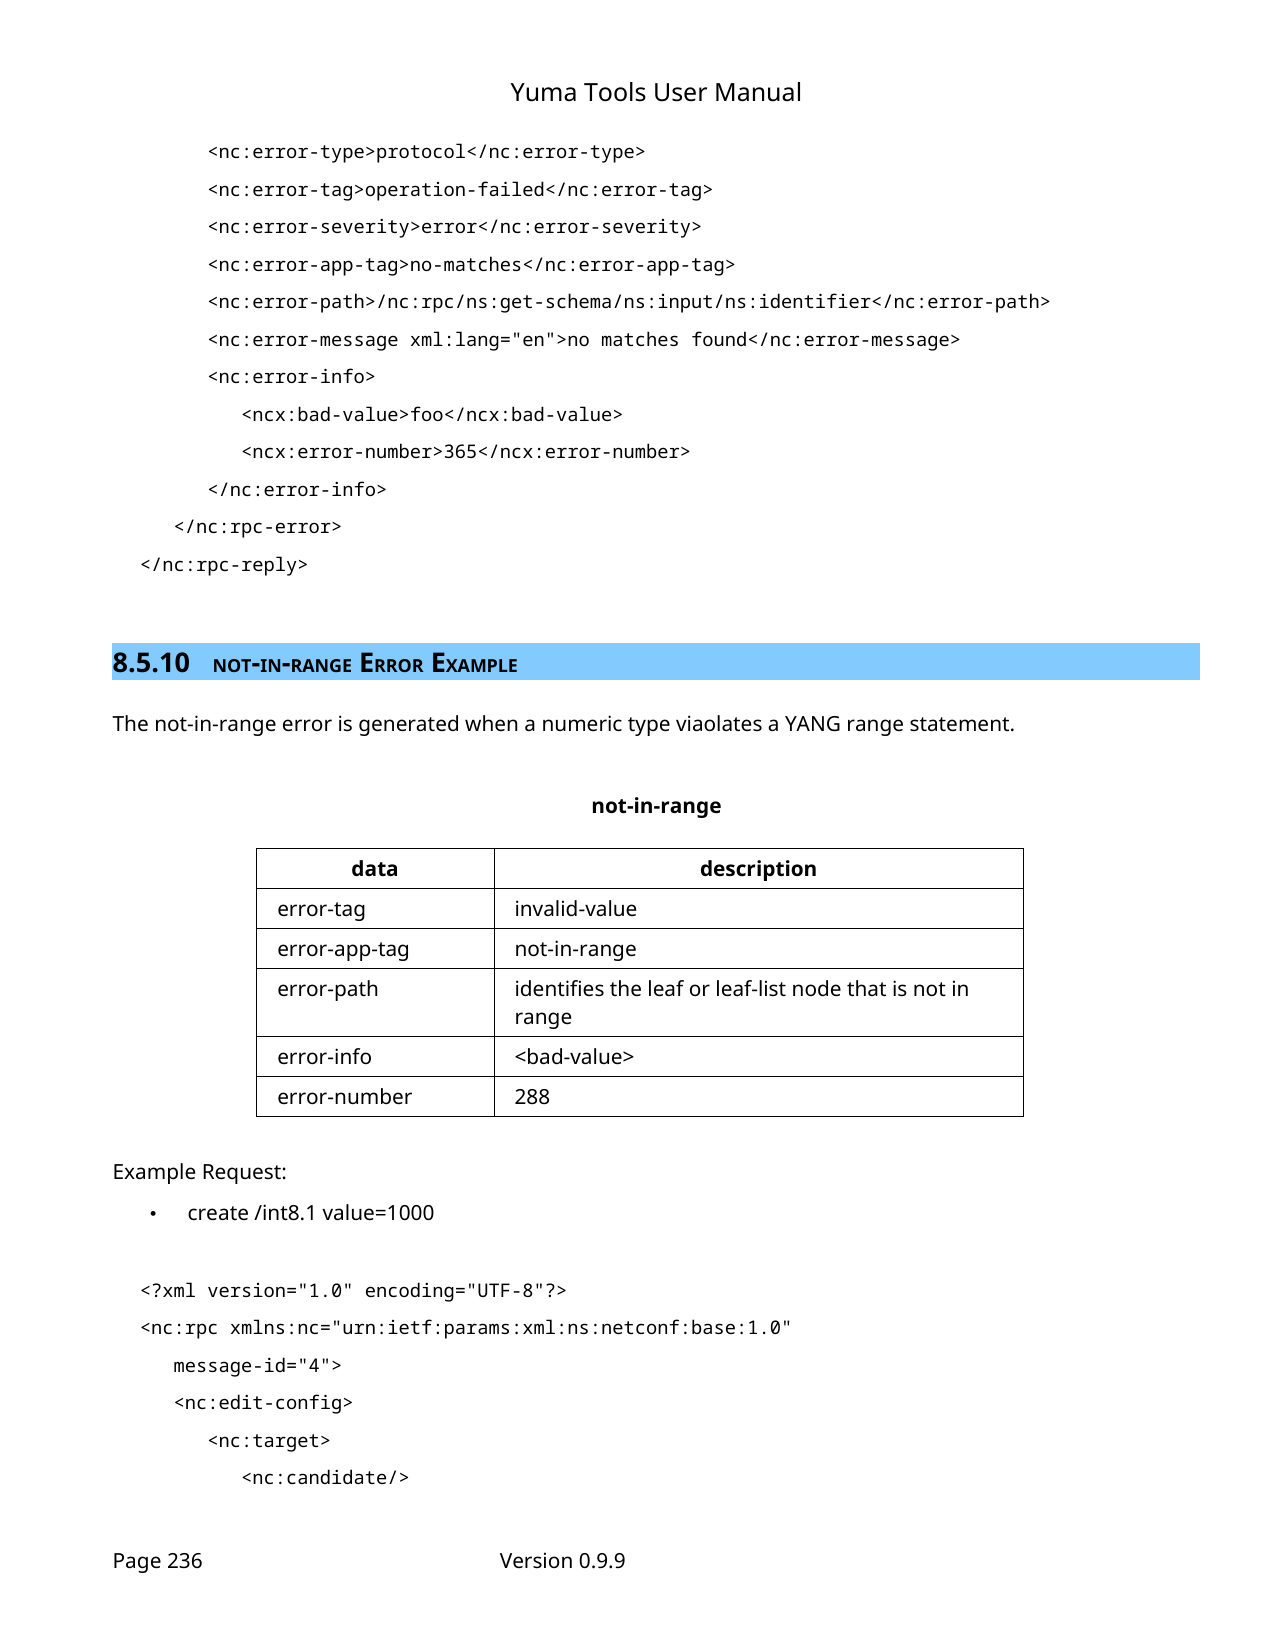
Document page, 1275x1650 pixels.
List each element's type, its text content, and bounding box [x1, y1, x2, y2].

text <nc:error-tag>operation-failed</nc:error-tag> [139, 176, 1200, 202]
text </nc:error-info> [139, 476, 1200, 502]
text <nc:target> [139, 1427, 1200, 1452]
table_cell error-app-tag [257, 929, 494, 968]
text Example Request: [112, 1157, 1200, 1186]
table_cell error-info [257, 1037, 494, 1076]
text The not-in-range error is generated when a numeric type viaolates a YANG range statement. [112, 709, 1200, 738]
text <nc:error-info> [139, 363, 1200, 389]
table_cell 288 [495, 1077, 1023, 1116]
text <nc:error-severity>error</nc:error-severity> [139, 213, 1200, 239]
text <?xml version="1.0" encoding="UTF-8"?> [139, 1277, 1200, 1302]
subtitle not-in-range Error Example [112, 643, 1200, 680]
list create /int8.1 value=1000 [150, 1198, 1200, 1227]
text <nc:error-type>protocol</nc:error-type> [139, 138, 1200, 164]
text <nc:candidate/> [139, 1464, 1200, 1490]
table_header data [257, 849, 494, 888]
text <nc:rpc xmlns:nc="urn:ietf:params:xml:ns:netconf:base:1.0" [139, 1314, 1200, 1340]
text <ncx:error-number>365</ncx:error-number> [139, 438, 1200, 464]
subtitle not-in-range [127, 791, 1185, 819]
table_cell invalid-value [495, 889, 1023, 928]
table_header description [495, 849, 1023, 888]
table_cell error-path [257, 969, 494, 1036]
table_cell error-number [257, 1077, 494, 1116]
text <nc:error-path>/nc:rpc/ns:get-schema/ns:input/ns:identifier</nc:error-path> [139, 288, 1200, 314]
text <nc:error-message xml:lang="en">no matches found</nc:error-message> [139, 326, 1200, 352]
table_cell identifies the leaf or leaf-list node that is not in range [495, 969, 1023, 1036]
text </nc:rpc-error> [139, 513, 1200, 539]
table_cell error-tag [257, 889, 494, 928]
table_cell not-in-range [495, 929, 1023, 968]
table_cell <bad-value> [495, 1037, 1023, 1076]
text <nc:edit-config> [139, 1389, 1200, 1415]
text </nc:rpc-reply> [139, 551, 1200, 577]
text <nc:error-app-tag>no-matches</nc:error-app-tag> [139, 251, 1200, 277]
text message-id="4"> [139, 1352, 1200, 1377]
text <ncx:bad-value>foo</ncx:bad-value> [139, 401, 1200, 427]
